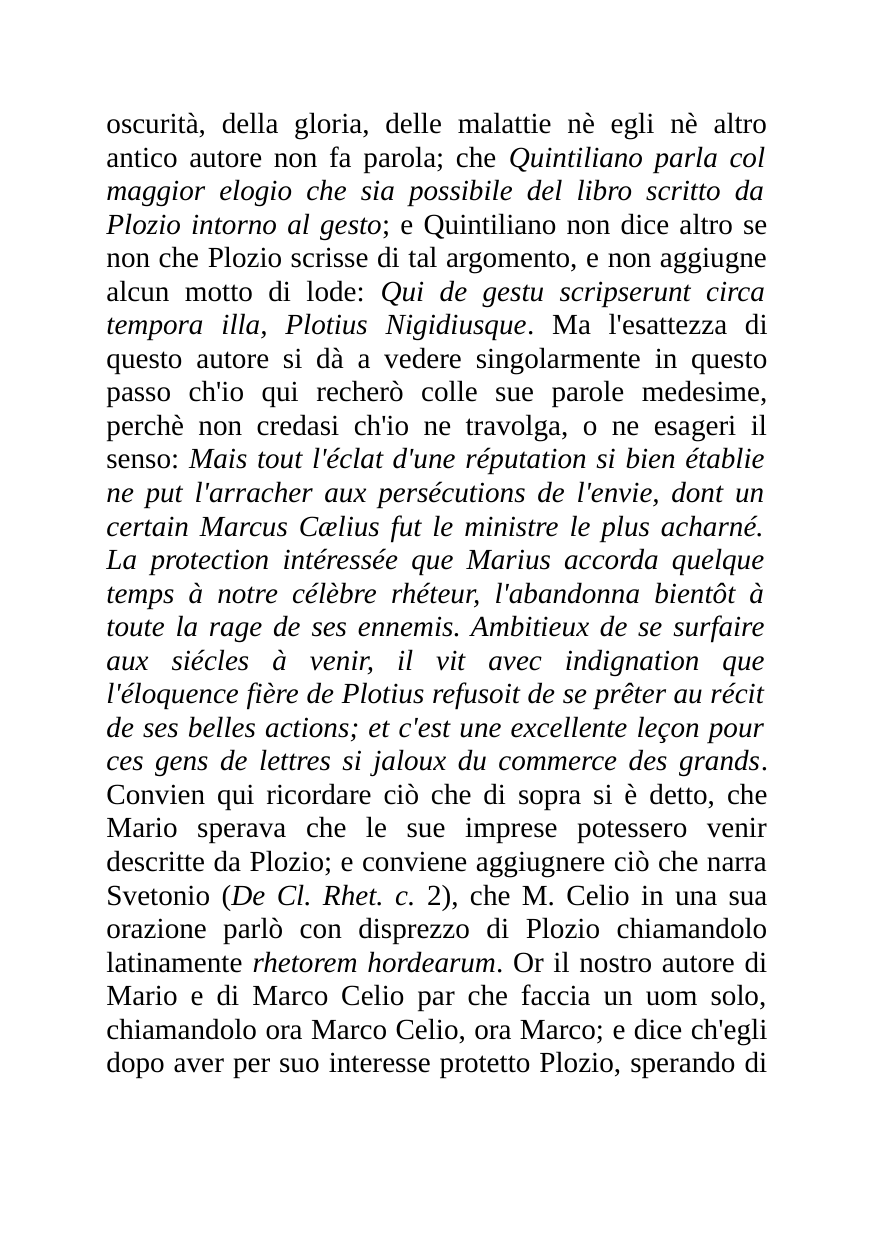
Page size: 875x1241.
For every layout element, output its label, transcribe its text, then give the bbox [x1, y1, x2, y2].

text oscurità, della gloria, delle malattie nè egli nè altro antico autore non fa parola; che Quintiliano parla col maggior elogio che sia possibile del libro scritto da Plozio intorno al gesto; e Quintiliano non dice altro se non che Plozio scrisse di tal argomento, e non aggiugne alcun motto di lode: Qui de gestu scripserunt circa tempora illa, Plotius Nigidiusque. Ma l'esattezza di questo autore si dà a vedere singolarmente in questo passo ch'io qui recherò colle sue parole medesime, perchè non credasi ch'io ne travolga, o ne esageri il senso: Mais tout l'éclat d'une réputation si bien établie ne put l'arracher aux persécutions de l'envie, dont un certain Marcus Cælius fut le ministre le plus acharné. La protection intéressée que Marius accorda quelque temps à notre célèbre rhéteur, l'abandonna bientôt à toute la rage de ses ennemis. Ambitieux de se surfaire aux siécles à venir, il vit avec indignation que l'éloquence fière de Plotius refusoit de se prêter au récit de ses belles actions; et c'est une excellente leçon pour ces gens de lettres si jaloux du commerce des grands. Convien qui ricordare ciò che di sopra si è detto, che Mario sperava che le sue imprese potessero venir descritte da Plozio; e conviene aggiugnere ciò che narra Svetonio (De Cl. Rhet. c. 2), che M. Celio in una sua orazione parlò con disprezzo di Plozio chiamandolo latinamente rhetorem hordearum. Or il nostro autore di Mario e di Marco Celio par che faccia un uom solo, chiamandolo ora Marco Celio, ora Marco; e dice ch'egli dopo aver per suo interesse protetto Plozio, sperando di [106, 106, 768, 1079]
